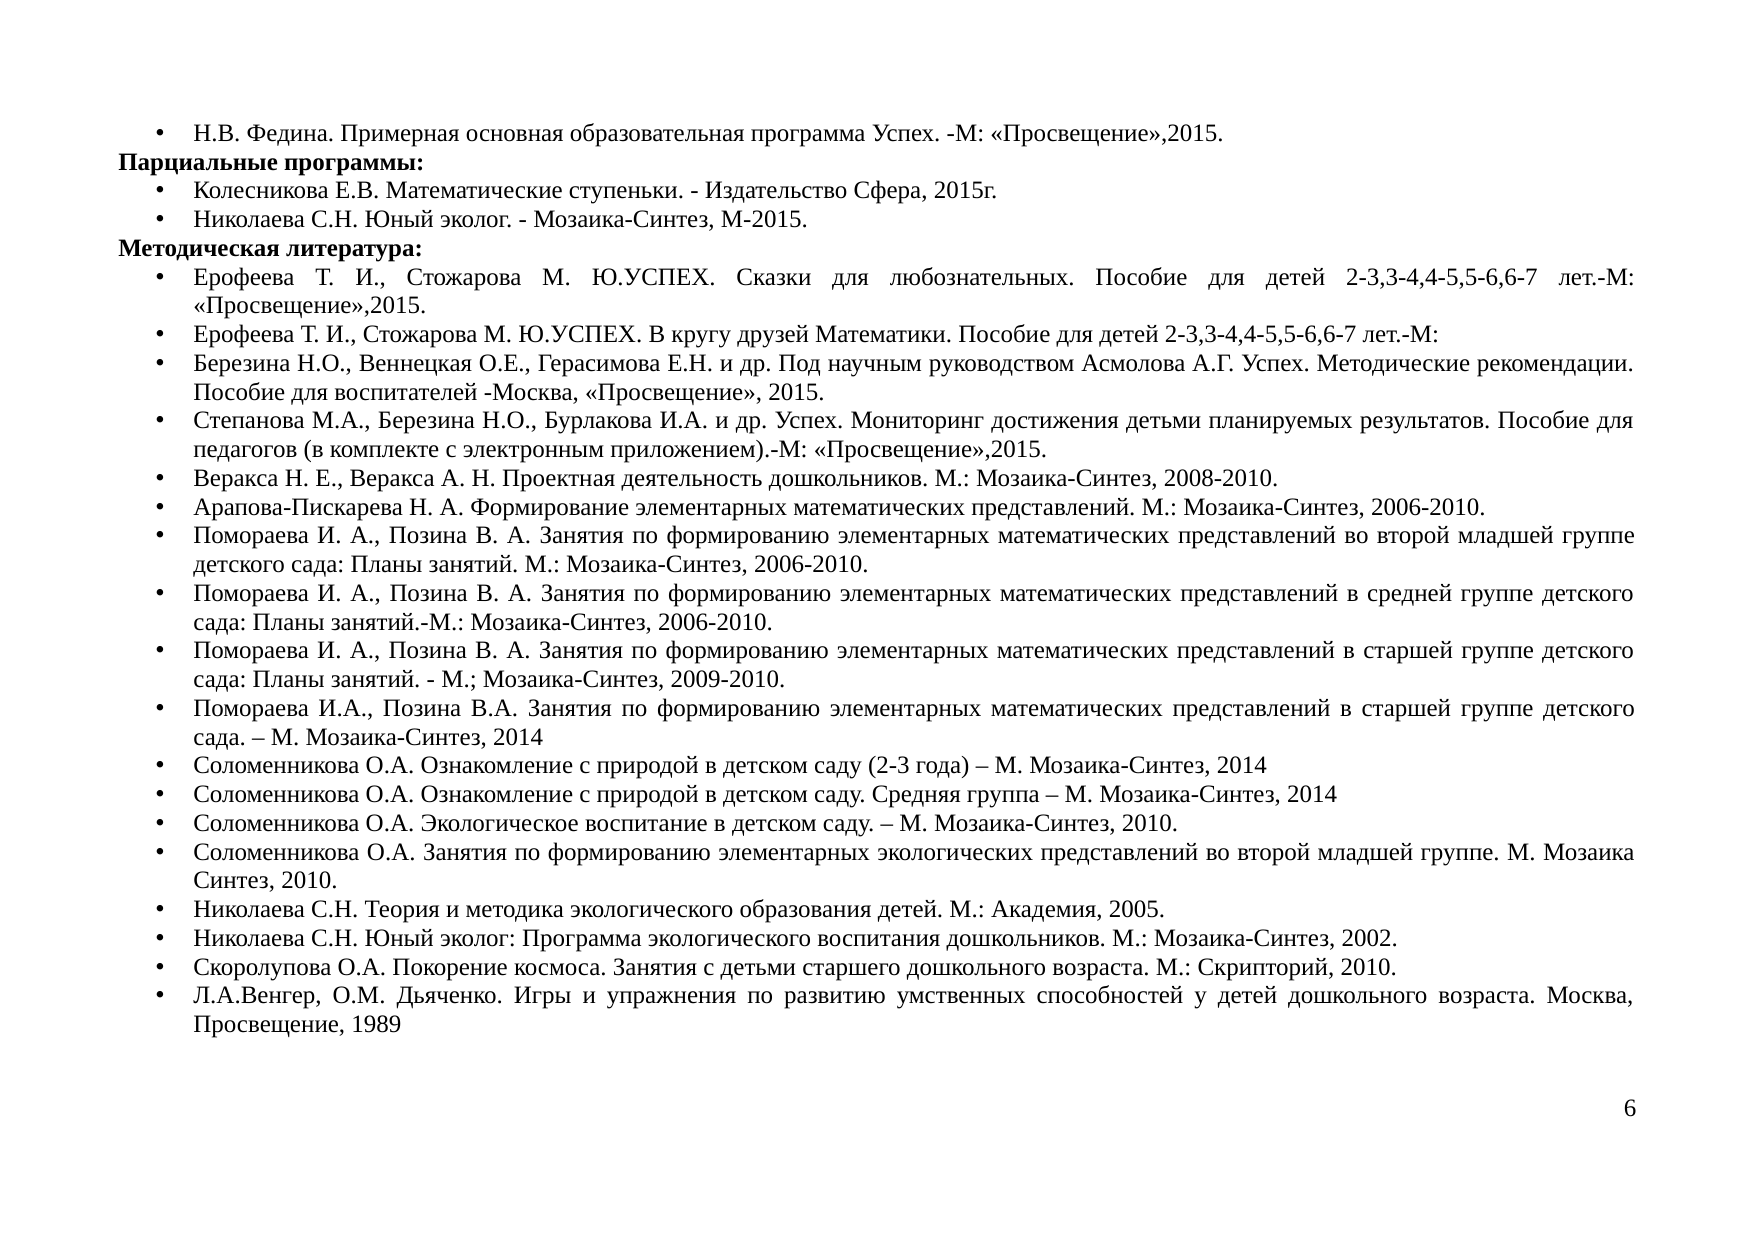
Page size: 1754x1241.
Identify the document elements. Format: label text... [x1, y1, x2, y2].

list Колесникова Е.В. Математические ступеньки. - Издательство Сфера, 2015г. [156, 176, 1636, 204]
list Соломенникова О.А. Занятия по формированию элементарных экологических представлений во второй младшей группе. М. Мозаика Синтез, 2010. [156, 837, 1636, 894]
list Методическая литература: [118, 233, 1636, 262]
list Николаева С.Н. Юный эколог. - Мозаика-Синтез, М-2015. [156, 204, 1636, 233]
list Парциальные программы: [118, 147, 1636, 176]
list Л.А.Венгер, О.М. Дьяченко. Игры и упражнения по развитию умственных способностей у детей дошкольного возраста. Москва, Просвещение, 1989 [156, 981, 1636, 1038]
list Помораева И. А., Позина В. А. Занятия по формированию элементарных математических представлений во второй младшей группе детского сада: Планы занятий. М.: Мозаика-Синтез, 2006-2010. [156, 521, 1636, 578]
list Помораева И.А., Позина В.А. Занятия по формированию элементарных математических представлений в старшей группе детского сада. – М. Мозаика-Синтез, 2014 [156, 693, 1636, 751]
list Соломенникова О.А. Экологическое воспитание в детском саду. – М. Мозаика-Синтез, 2010. [156, 808, 1636, 837]
list Скоролупова О.А. Покорение космоса. Занятия с детьми старшего дошкольного возраста. М.: Скрипторий, 2010. [156, 952, 1636, 981]
list Соломенникова О.А. Ознакомление с природой в детском саду. Средняя группа – М. Мозаика-Синтез, 2014 [156, 779, 1636, 808]
list Николаева С.Н. Юный эколог: Программа экологического воспитания дошкольников. М.: Мозаика-Синтез, 2002. [156, 923, 1636, 952]
list Соломенникова О.А. Ознакомление с природой в детском саду (2-3 года) – М. Мозаика-Синтез, 2014 [156, 751, 1636, 779]
list Веракса Н. Е., Веракса А. Н. Проектная деятельность дошкольников. М.: Мозаика-Синтез, 2008-2010. [156, 463, 1636, 492]
list Помораева И. А., Позина В. А. Занятия по формированию элементарных математических представлений в средней группе детского сада: Планы занятий.-М.: Мозаика-Синтез, 2006-2010. [156, 578, 1636, 636]
list Ерофеева Т. И., Стожарова М. Ю.УСПЕХ. В кругу друзей Математики. Пособие для детей 2-3,3-4,4-5,5-6,6-7 лет.-М: [156, 319, 1636, 348]
list Помораева И. А., Позина В. А. Занятия по формированию элементарных математических представлений в старшей группе детского сада: Планы занятий. - М.; Мозаика-Синтез, 2009-2010. [156, 636, 1636, 693]
list Ерофеева Т. И., Стожарова М. Ю.УСПЕХ. Сказки для любознательных. Пособие для детей 2-3,3-4,4-5,5-6,6-7 лет.-М: «Просвещение»,2015. [156, 262, 1636, 319]
list Н.В. Федина. Примерная основная образовательная программа Успех. -М: «Просвещение»,2015. [156, 118, 1636, 147]
list Николаева С.Н. Теория и методика экологического образования детей. М.: Академия, 2005. [156, 894, 1636, 923]
list Арапова-Пискарева Н. А. Формирование элементарных математических представлений. М.: Мозаика-Синтез, 2006-2010. [156, 492, 1636, 521]
list Степанова М.А., Березина Н.О., Бурлакова И.А. и др. Успех. Мониторинг достижения детьми планируемых результатов. Пособие для педагогов (в комплекте с электронным приложением).-М: «Просвещение»,2015. [156, 406, 1636, 463]
list Березина Н.О., Веннецкая О.Е., Герасимова Е.Н. и др. Под научным руководством Асмолова А.Г. Успех. Методические рекомендации. Пособие для воспитателей -Москва, «Просвещение», 2015. [156, 348, 1636, 406]
